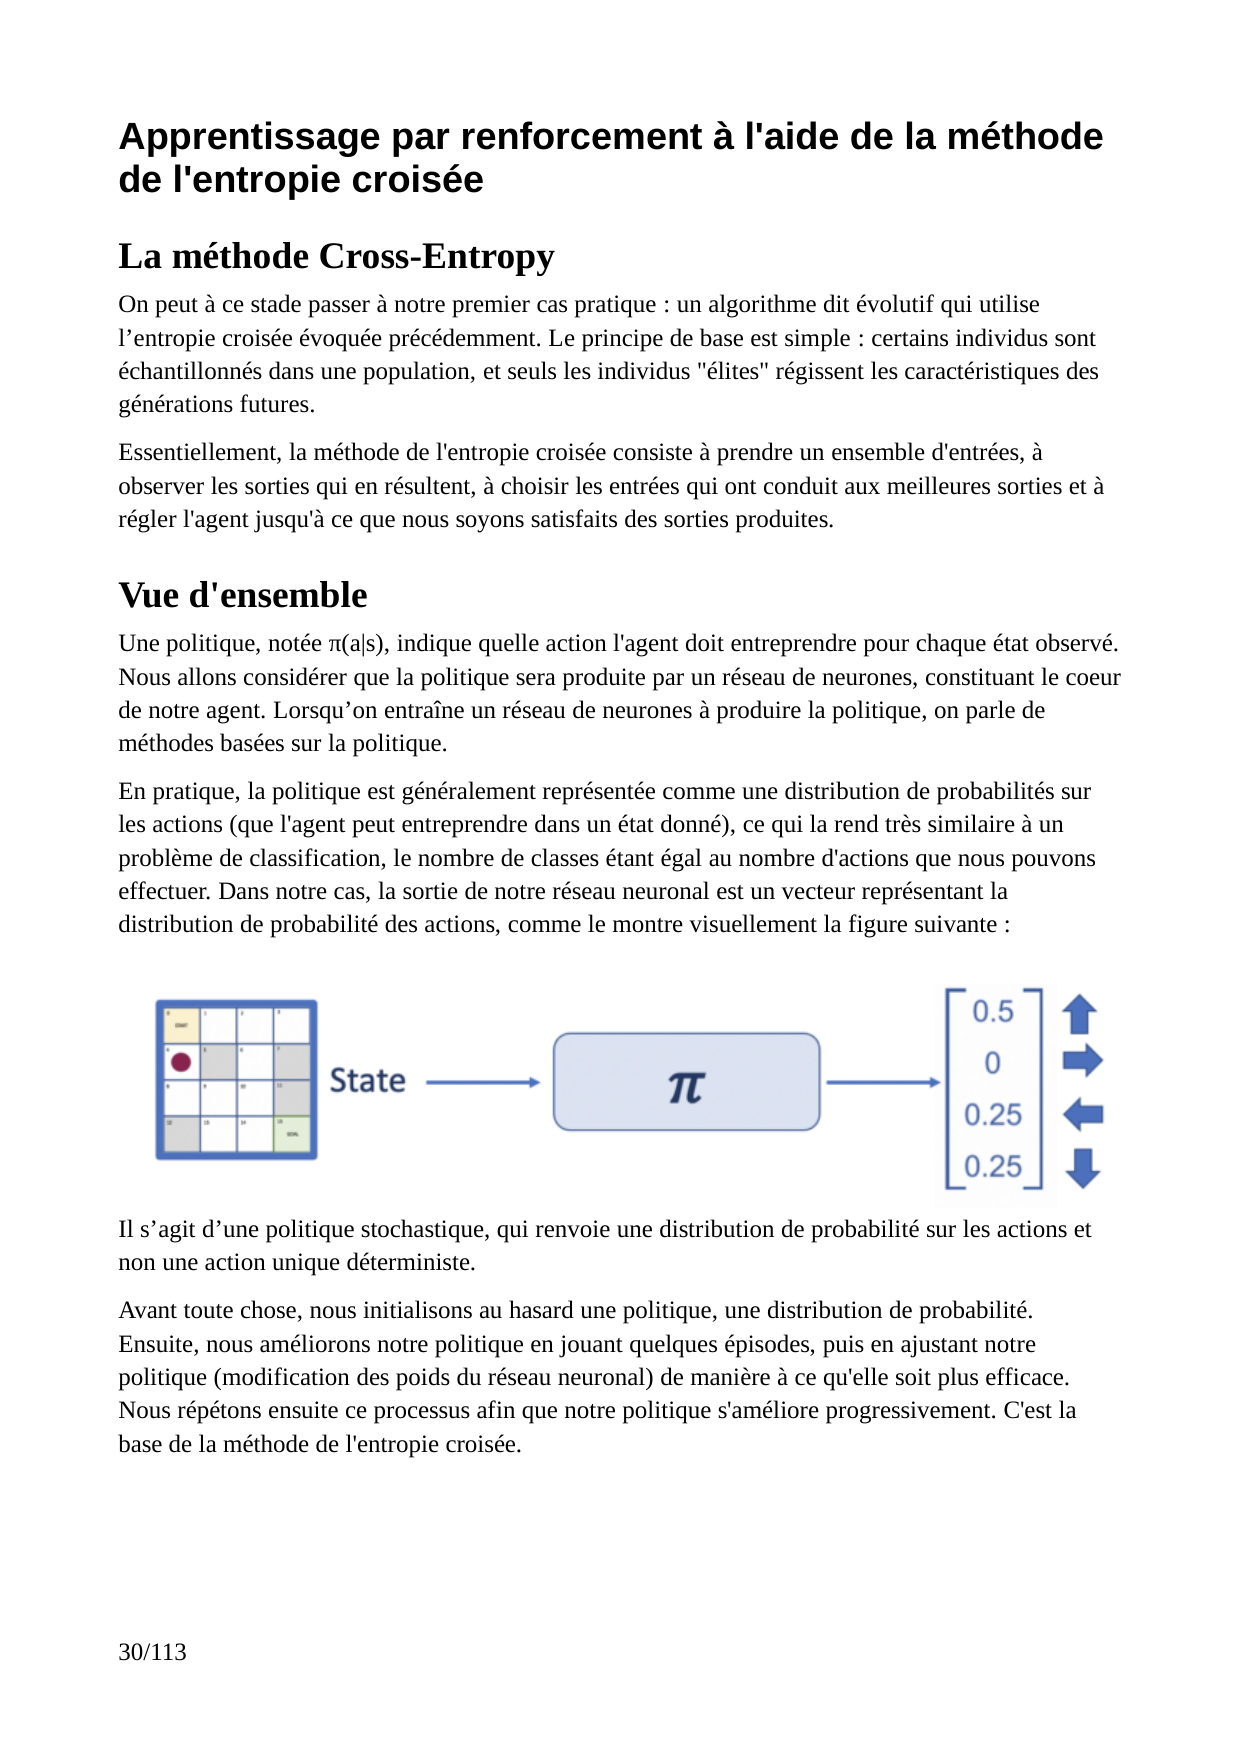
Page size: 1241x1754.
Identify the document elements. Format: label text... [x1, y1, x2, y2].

text Avant toute chose, nous initialisons au hasard une politique, une distribution de probabilité. Ensuite, nous améliorons notre politique en jouant quelques épisodes, puis en ajustant notre politique (modification des poids du réseau neuronal) de manière à ce qu'elle soit plus efficace. Nous répétons ensuite ce processus afin que notre politique s'améliore progressivement. C'est la base de la méthode de l'entropie croisée. [118, 1295, 1122, 1458]
text En pratique, la politique est généralement représentée comme une distribution de probabilités sur les actions (que l'agent peut entreprendre dans un état donné), ce qui la rend très similaire à un problème de classification, le nombre de classes étant égal au nombre d'actions que nous pouvons effectuer. Dans notre cas, la sortie de notre réseau neuronal est un vecteur représentant la distribution de probabilité des actions, comme le montre visuellement la figure suivante : [118, 776, 1122, 938]
text Essentiellement, la méthode de l'entropie croisée consiste à prendre un ensemble d'entrées, à observer les sorties qui en résultent, à choisir les entrées qui ont conduit aux meilleures sorties et à régler l'agent jusqu'à ce que nous soyons satisfaits des sorties produites. [118, 437, 1122, 533]
subtitle La méthode Cross-Entropy [118, 234, 1122, 277]
subtitle Vue d'ensemble [118, 573, 1122, 616]
subtitle Apprentissage par renforcement à l'aide de la méthode de l'entropie croisée [118, 113, 1122, 201]
text On peut à ce stade passer à notre premier cas pratique : un algorithme dit évolutif qui utilise l’entropie croisée évoquée précédemment. Le principe de base est simple : certains individus sont échantillonnés dans une population, et seuls les individus "élites" régissent les caractéristiques des générations futures. [118, 289, 1122, 418]
text Une politique, notée π(a|s), indique quelle action l'agent doit entreprendre pour chaque état observé. Nous allons considérer que la politique sera produite par un réseau de neurones, constituant le coeur de notre agent. Lorsqu’on entraîne un réseau de neurones à produire la politique, on parle de méthodes basées sur la politique. [118, 628, 1122, 757]
picture [118, 957, 1123, 1210]
text Il s’agit d’une politique stochastique, qui renvoie une distribution de probabilité sur les actions et non une action unique déterministe. [118, 1210, 1122, 1276]
